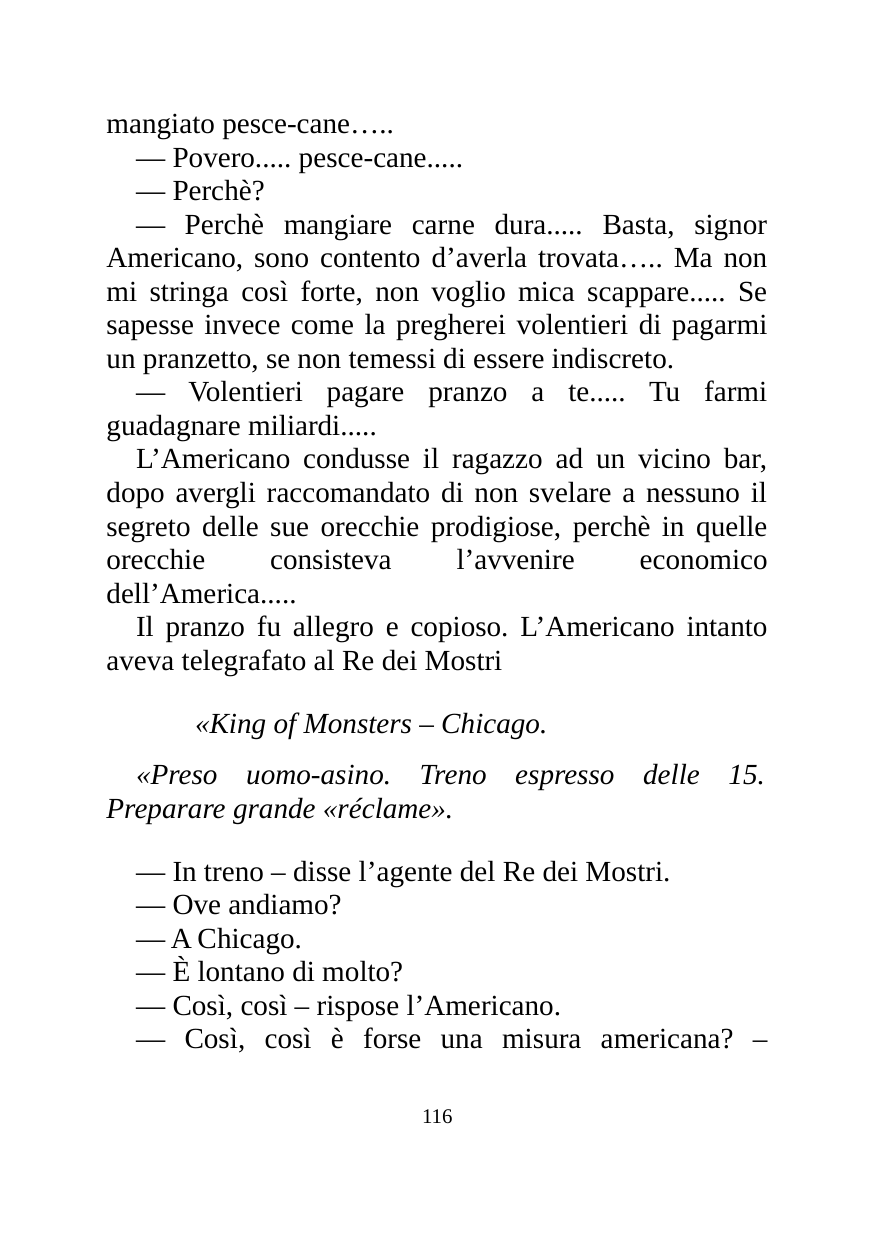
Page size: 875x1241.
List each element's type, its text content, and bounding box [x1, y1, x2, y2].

text — Volentieri pagare pranzo a te..... Tu farmi guadagnare miliardi..... [106, 374, 768, 442]
text mangiato pesce-cane….. [106, 106, 768, 140]
text — Così, così – rispose l’Americano. [106, 988, 768, 1021]
text L’Americano condusse il ragazzo ad un vicino bar, dopo avergli raccomandato di non svelare a nessuno il segreto delle sue orecchie prodigiose, perchè in quelle orecchie consisteva l’avvenire economico dell’America..... [106, 442, 768, 609]
text «King of Monsters – Chicago. [106, 706, 768, 739]
text — Così, così è forse una misura americana? – [106, 1021, 768, 1055]
text — È lontano di molto? [106, 954, 768, 988]
text — A Chicago. [106, 921, 768, 954]
text — Perchè? [106, 173, 768, 207]
text — Perchè mangiare carne dura..... Basta, signor Americano, sono contento d’averla trovata….. Ma non mi stringa così forte, non voglio mica scappare..... Se sapesse invece come la pregherei volentieri di pagarmi un pranzetto, se non temessi di essere indiscreto. [106, 207, 768, 374]
text — In treno – disse l’agente del Re dei Mostri. [106, 854, 768, 887]
text Il pranzo fu allegro e copioso. L’Americano intanto aveva telegrafato al Re dei Mostri [106, 609, 768, 676]
text — Povero..... pesce-cane..... [106, 140, 768, 173]
text «Preso uomo-asino. Treno espresso delle 15. Preparare grande «réclame». [106, 757, 768, 824]
text — Ove andiamo? [106, 887, 768, 921]
